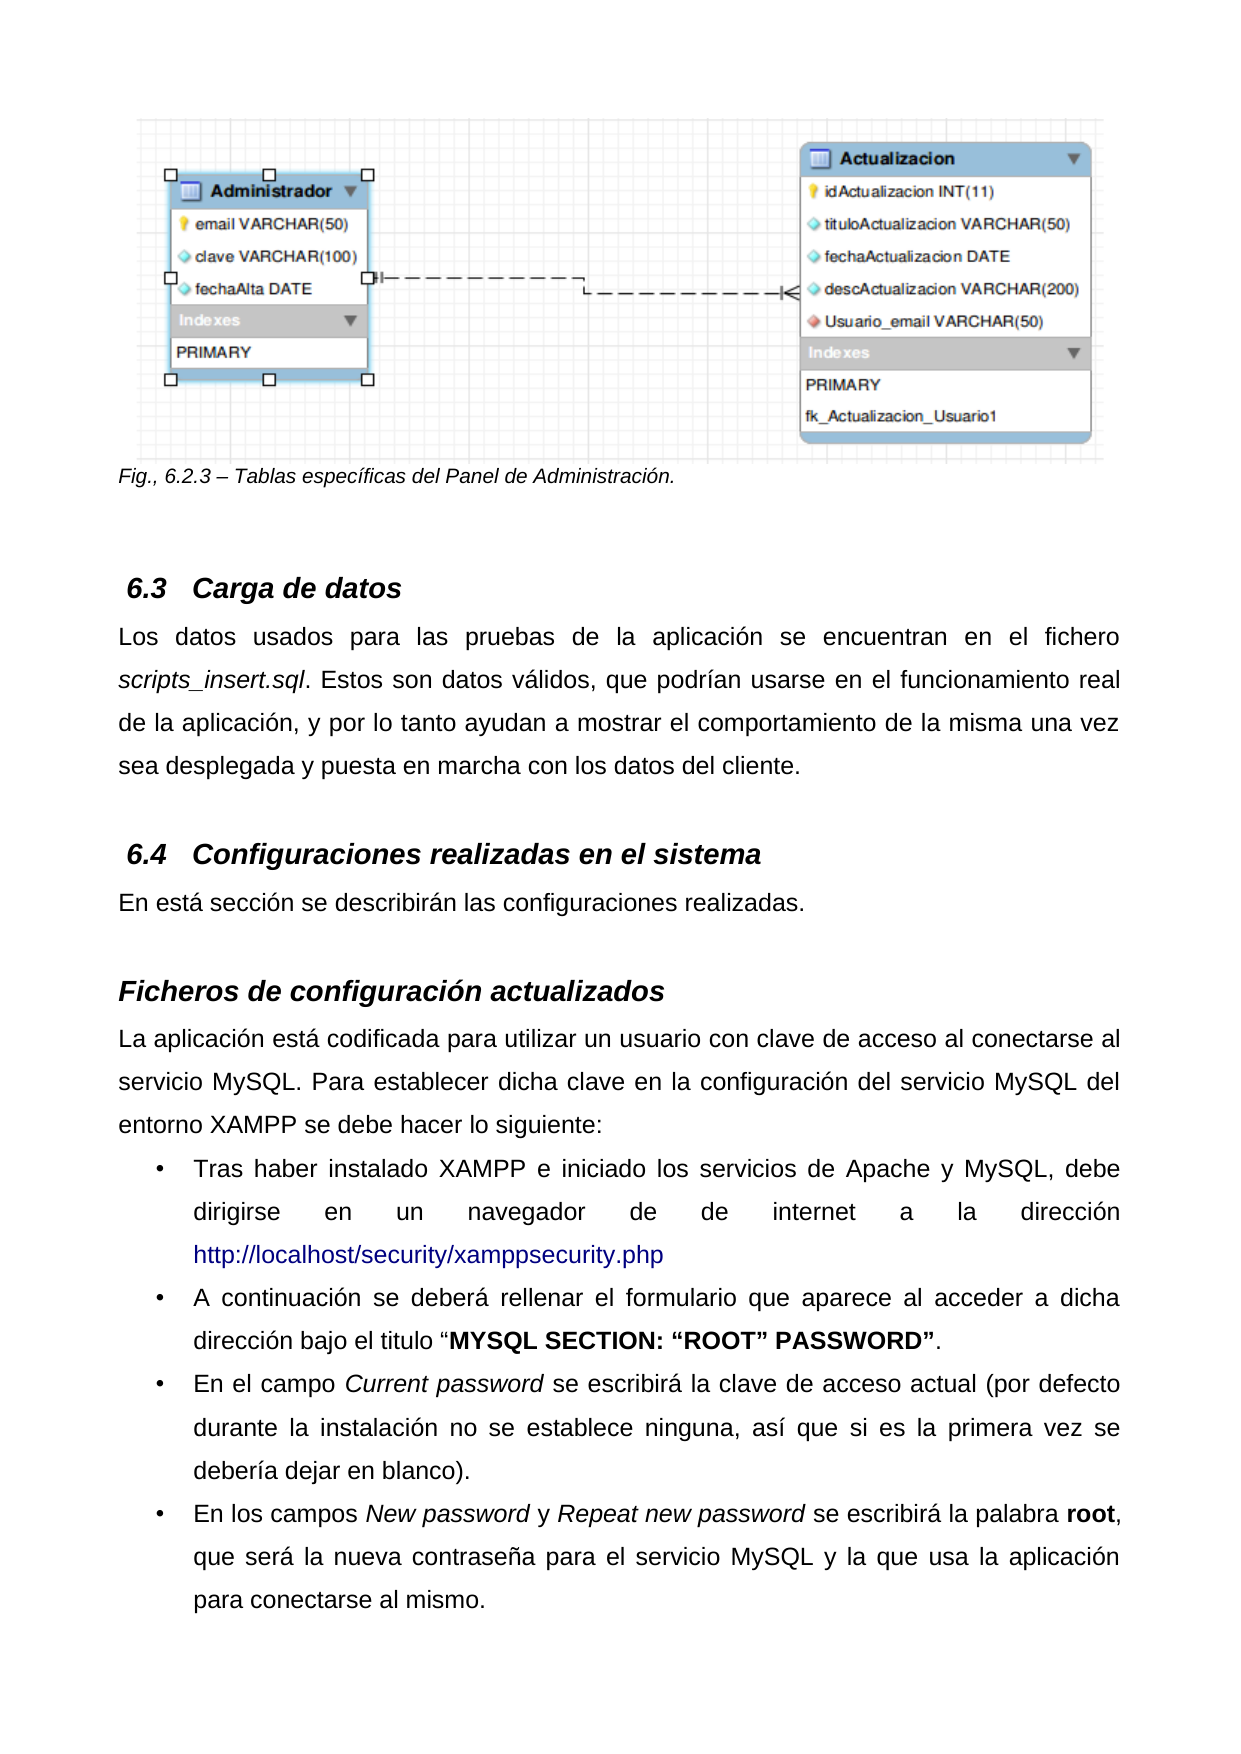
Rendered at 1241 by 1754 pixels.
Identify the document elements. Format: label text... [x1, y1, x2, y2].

subtitle Ficheros de configuración actualizados [118, 974, 1122, 1007]
list En los campos New password y Repeat new password se escribirá la palabra root, que será la nueva contraseña para el servicio MySQL y la que usa la aplicación para conectarse al mismo. [156, 1499, 1122, 1614]
text Fig., 6.2.3 – Tablas específicas del Panel de Administración. [118, 464, 1122, 487]
text Los datos usados para las pruebas de la aplicación se encuentran en el fichero scripts_insert.sql. Estos son datos válidos, que podrían usarse en el funcionamiento real de la aplicación, y por lo tanto ayudan a mostrar el comportamiento de la misma una vez sea desplegada y puesta en marcha con los datos del cliente. [118, 622, 1122, 780]
text En está sección se describirán las configuraciones realizadas. [118, 888, 1122, 916]
subtitle Carga de datos [118, 571, 1122, 605]
list Tras haber instalado XAMPP e iniciado los servicios de Apache y MySQL, debe dirigirse en un navegador de de internet a la dirección http://localhost/security/xamppsecurity.php [156, 1153, 1122, 1269]
list A continuación se deberá rellenar el formulario que aparece al acceder a dicha dirección bajo el titulo “MYSQL SECTION: “ROOT” PASSWORD”. [156, 1283, 1122, 1355]
list En el campo Current password se escribirá la clave de acceso actual (por defecto durante la instalación no se establece ninguna, así que si es la primera vez se debería dejar en blanco). [156, 1369, 1122, 1484]
picture [136, 118, 1104, 464]
subtitle Configuraciones realizadas en el sistema [118, 837, 1122, 871]
text La aplicación está codificada para utilizar un usuario con clave de acceso al conectarse al servicio MySQL. Para establecer dicha clave en la configuración del servicio MySQL del entorno XAMPP se debe hacer lo siguiente: [118, 1024, 1122, 1139]
